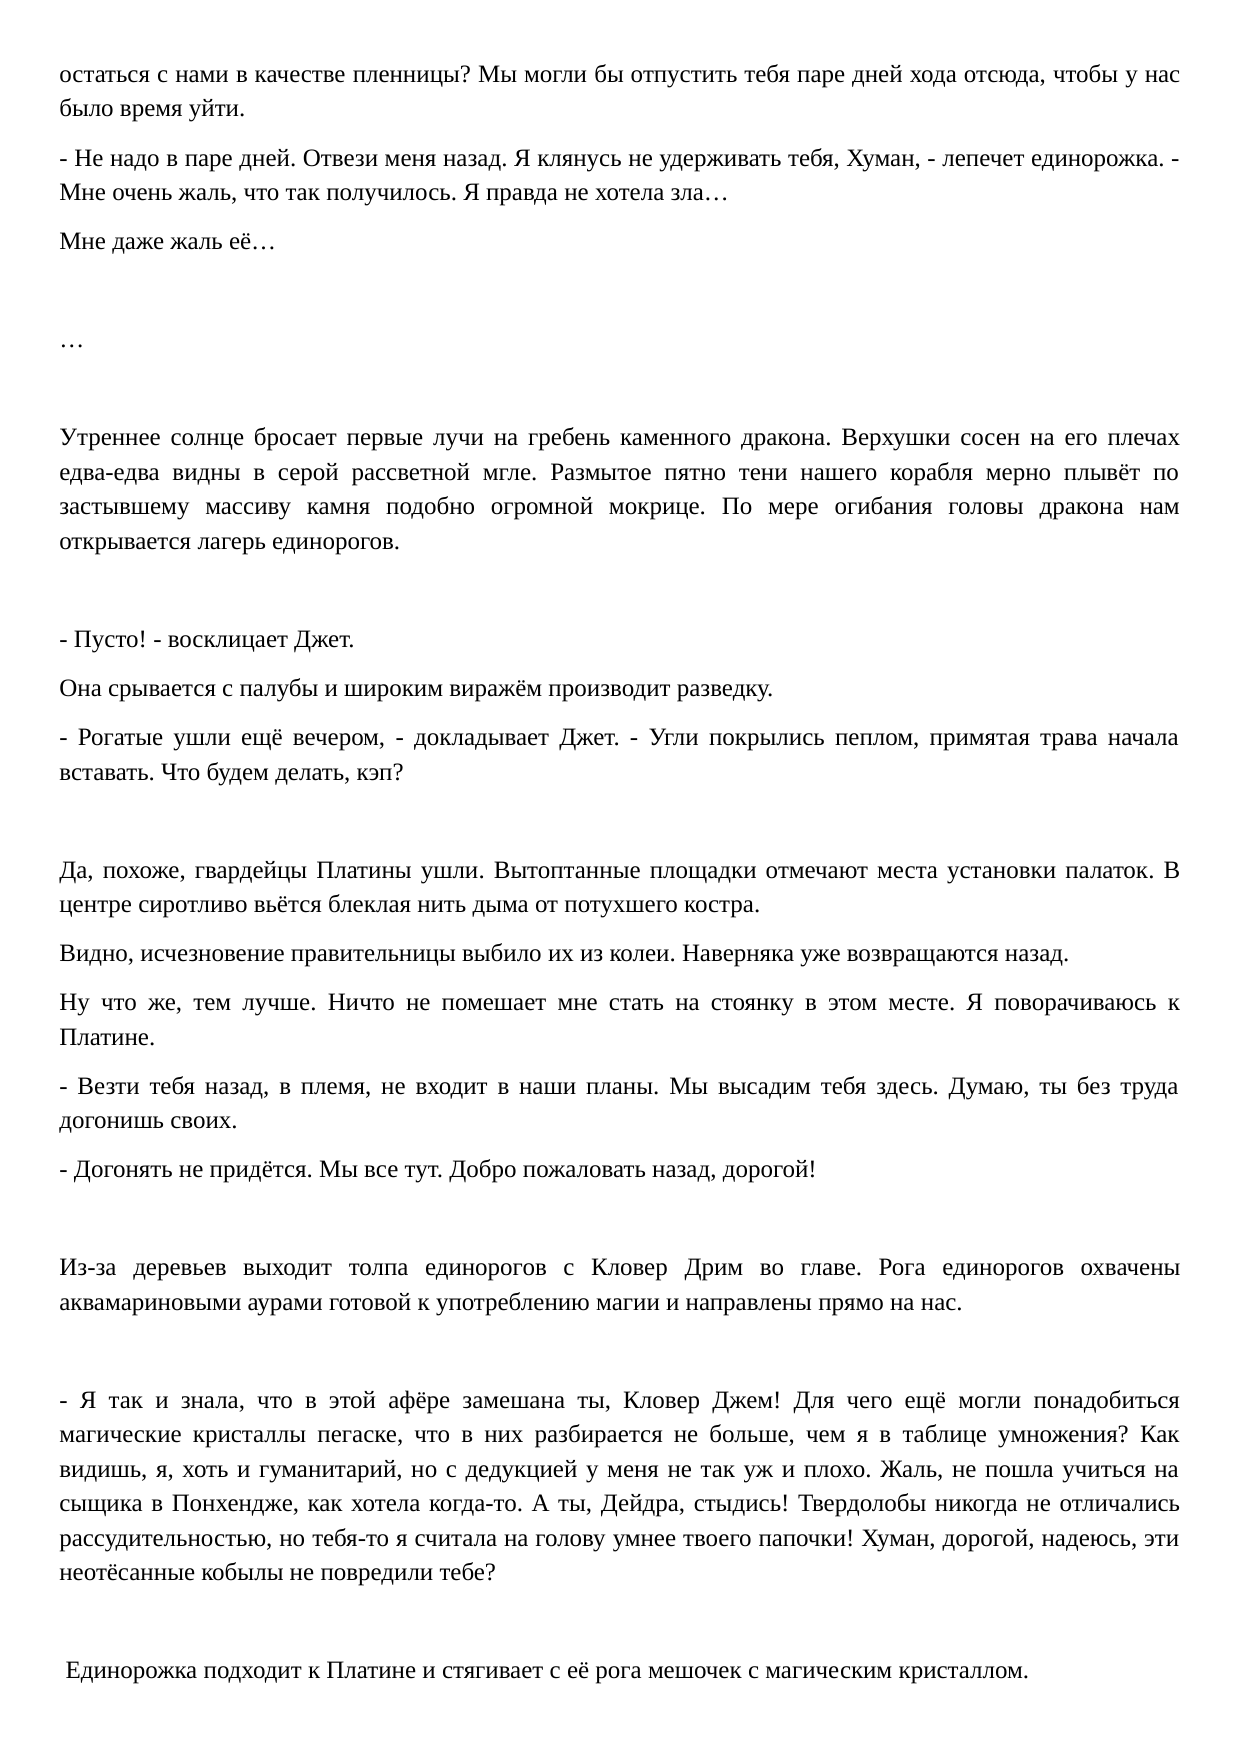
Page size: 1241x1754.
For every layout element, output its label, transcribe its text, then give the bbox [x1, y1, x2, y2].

text Мне даже жаль её… [59, 226, 1181, 255]
text - Рогатые ушли ещё вечером, - докладывает Джет. - Угли покрылись пеплом, примятая трава начала вставать. Что будем делать, кэп? [59, 722, 1181, 785]
text - Пусто! - восклицает Джет. [59, 624, 1181, 653]
text - Везти тебя назад, в племя, не входит в наши планы. Мы высадим тебя здесь. Думаю, ты без труда догонишь своих. [59, 1071, 1181, 1134]
text остаться с нами в качестве пленницы? Мы могли бы отпустить тебя паре дней хода отсюда, чтобы у нас было время уйти. [59, 59, 1181, 122]
text - Догонять не придётся. Мы все тут. Добро пожаловать назад, дорогой! [59, 1154, 1181, 1183]
text Единорожка подходит к Платине и стягивает с её рога мешочек с магическим кристаллом. [59, 1656, 1181, 1684]
text Из-за деревьев выходит толпа единорогов с Кловер Дрим во главе. Рога единорогов охвачены аквамариновыми аурами готовой к употреблению магии и направлены прямо на нас. [59, 1252, 1181, 1316]
text Утреннее солнце бросает первые лучи на гребень каменного дракона. Верхушки сосен на его плечах едва-едва видны в серой рассветной мгле. Размытое пятно тени нашего корабля мерно плывёт по застывшему массиву камня подобно огромной мокрице. По мере огибания головы дракона нам открывается лагерь единорогов. [59, 422, 1181, 554]
text - Я так и знала, что в этой афёре замешана ты, Кловер Джем! Для чего ещё могли понадобиться магические кристаллы пегаске, что в них разбирается не больше, чем я в таблице умножения? Как видишь, я, хоть и гуманитарий, но с дедукцией у меня не так уж и плохо. Жаль, не пошла учиться на сыщика в Понхендже, как хотела когда-то. А ты, Дейдра, стыдись! Твердолобы никогда не отличались рассудительностью, но тебя-то я считала на голову умнее твоего папочки! Хуман, дорогой, надеюсь, эти неотёсанные кобылы не повредили тебе? [59, 1385, 1181, 1586]
text - Не надо в паре дней. Отвези меня назад. Я клянусь не удерживать тебя, Хуман, - лепечет единорожка. - Мне очень жаль, что так получилось. Я правда не хотела зла… [59, 143, 1181, 206]
text Да, похоже, гвардейцы Платины ушли. Вытоптанные площадки отмечают места установки палаток. В центре сиротливо вьётся блеклая нить дыма от потухшего костра. [59, 855, 1181, 918]
text Видно, исчезновение правительницы выбило их из колеи. Наверняка уже возвращаются назад. [59, 938, 1181, 967]
text … [59, 324, 1181, 353]
text Она срывается с палубы и широким виражём производит разведку. [59, 673, 1181, 702]
text Ну что же, тем лучше. Ничто не помешает мне стать на стоянку в этом месте. Я поворачиваюсь к Платине. [59, 987, 1181, 1051]
